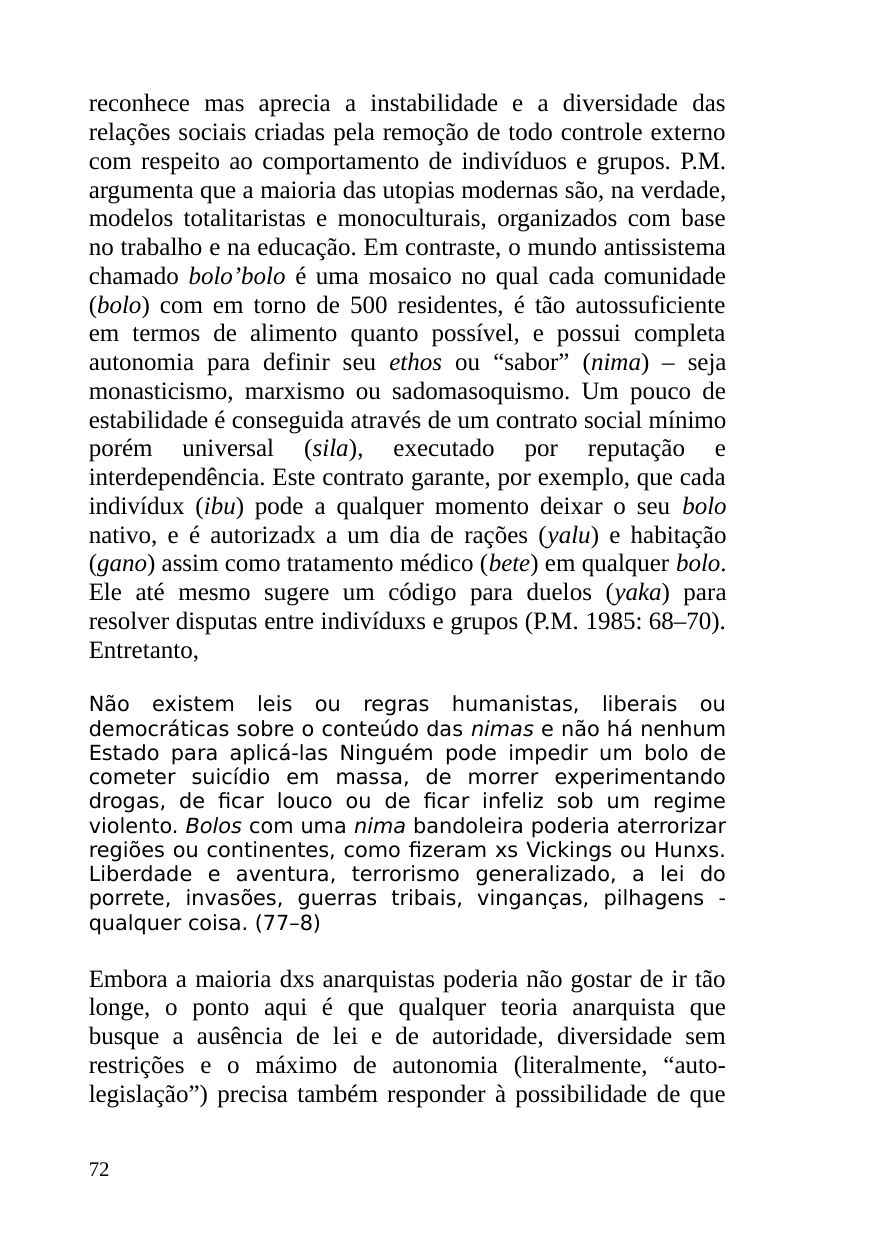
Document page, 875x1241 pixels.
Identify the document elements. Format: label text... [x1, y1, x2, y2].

text Não existem leis ou regras humanistas, liberais ou democráticas sobre o conteúdo das nimas e não há nenhum Estado para aplicá-las Ninguém pode impedir um bolo de cometer suicídio em massa, de morrer experimentando drogas, de ficar louco ou de ficar infeliz sob um regime violento. Bolos com uma nima bandoleira poderia aterrorizar regiões ou continentes, como fizeram xs Vickings ou Hunxs. Liberdade e aventura, terrorismo generalizado, a lei do porrete, invasões, guerras tribais, vinganças, pilhagens - qualquer coisa. (77–8) [88, 692, 726, 935]
text reconhece mas aprecia a instabilidade e a diversidade das relações sociais criadas pela remoção de todo controle externo com respeito ao comportamento de indivíduos e grupos. P.M. argumenta que a maioria das utopias modernas são, na verdade, modelos totalitaristas e monoculturais, organizados com base no trabalho e na educação. Em contraste, o mundo antissistema chamado bolo’bolo é uma mosaico no qual cada comunidade (bolo) com em torno de 500 residentes, é tão autossuficiente em termos de alimento quanto possível, e possui completa autonomia para definir seu ethos ou “sabor” (nima) – seja monasticismo, marxismo ou sadomasoquismo. Um pouco de estabilidade é conseguida através de um contrato social mínimo porém universal (sila), executado por reputação e interdependência. Este contrato garante, por exemplo, que cada indivídux (ibu) pode a qualquer momento deixar o seu bolo nativo, e é autorizadx a um dia de rações (yalu) e habitação (gano) assim como tratamento médico (bete) em qualquer bolo. Ele até mesmo sugere um código para duelos (yaka) para resolver disputas entre indivíduxs e grupos (P.M. 1985: 68–70). Entretanto, [88, 88, 726, 663]
text Embora a maioria dxs anarquistas poderia não gostar de ir tão longe, o ponto aqui é que qualquer teoria anarquista que busque a ausência de lei e de autoridade, diversidade sem restrições e o máximo de autonomia (literalmente, “auto-legislação”) precisa também responder à possibilidade de que [88, 964, 726, 1107]
